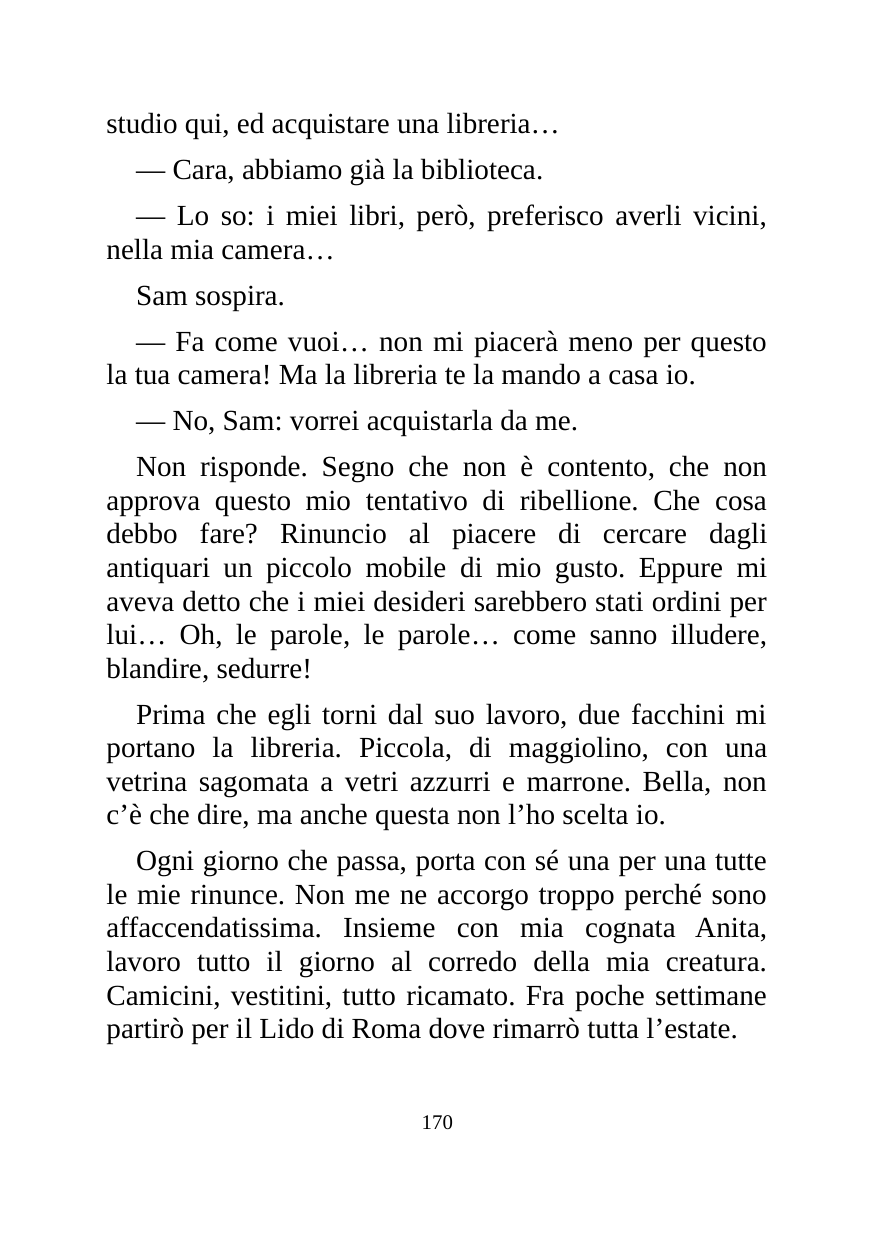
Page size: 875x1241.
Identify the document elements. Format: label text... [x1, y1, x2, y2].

text Sam sospira. [106, 278, 768, 311]
text — Lo so: i miei libri, però, preferisco averli vicini, nella mia camera… [106, 198, 768, 265]
text — Cara, abbiamo già la biblioteca. [106, 152, 768, 186]
text — Fa come vuoi… non mi piacerà meno per questo la tua camera! Ma la libreria te la mando a casa io. [106, 324, 768, 391]
text Non risponde. Segno che non è contento, che non approva questo mio tentativo di ribellione. Che cosa debbo fare? Rinuncio al piacere di cercare dagli antiquari un piccolo mobile di mio gusto. Eppure mi aveva detto che i miei desideri sarebbero stati ordini per lui… Oh, le parole, le parole… come sanno illudere, blandire, sedurre! [106, 449, 768, 684]
text Prima che egli torni dal suo lavoro, due facchini mi portano la libreria. Piccola, di maggiolino, con una vetrina sagomata a vetri azzurri e marrone. Bella, non c’è che dire, ma anche questa non l’ho scelta io. [106, 697, 768, 831]
text Ogni giorno che passa, porta con sé una per una tutte le mie rinunce. Non me ne accorgo troppo perché sono affaccendatissima. Insieme con mia cognata Anita, lavoro tutto il giorno al corredo della mia creatura. Camicini, vestitini, tutto ricamato. Fra poche settimane partirò per il Lido di Roma dove rimarrò tutta l’estate. [106, 843, 768, 1045]
text studio qui, ed acquistare una libreria… [106, 106, 768, 140]
text — No, Sam: vorrei acquistarla da me. [106, 403, 768, 437]
